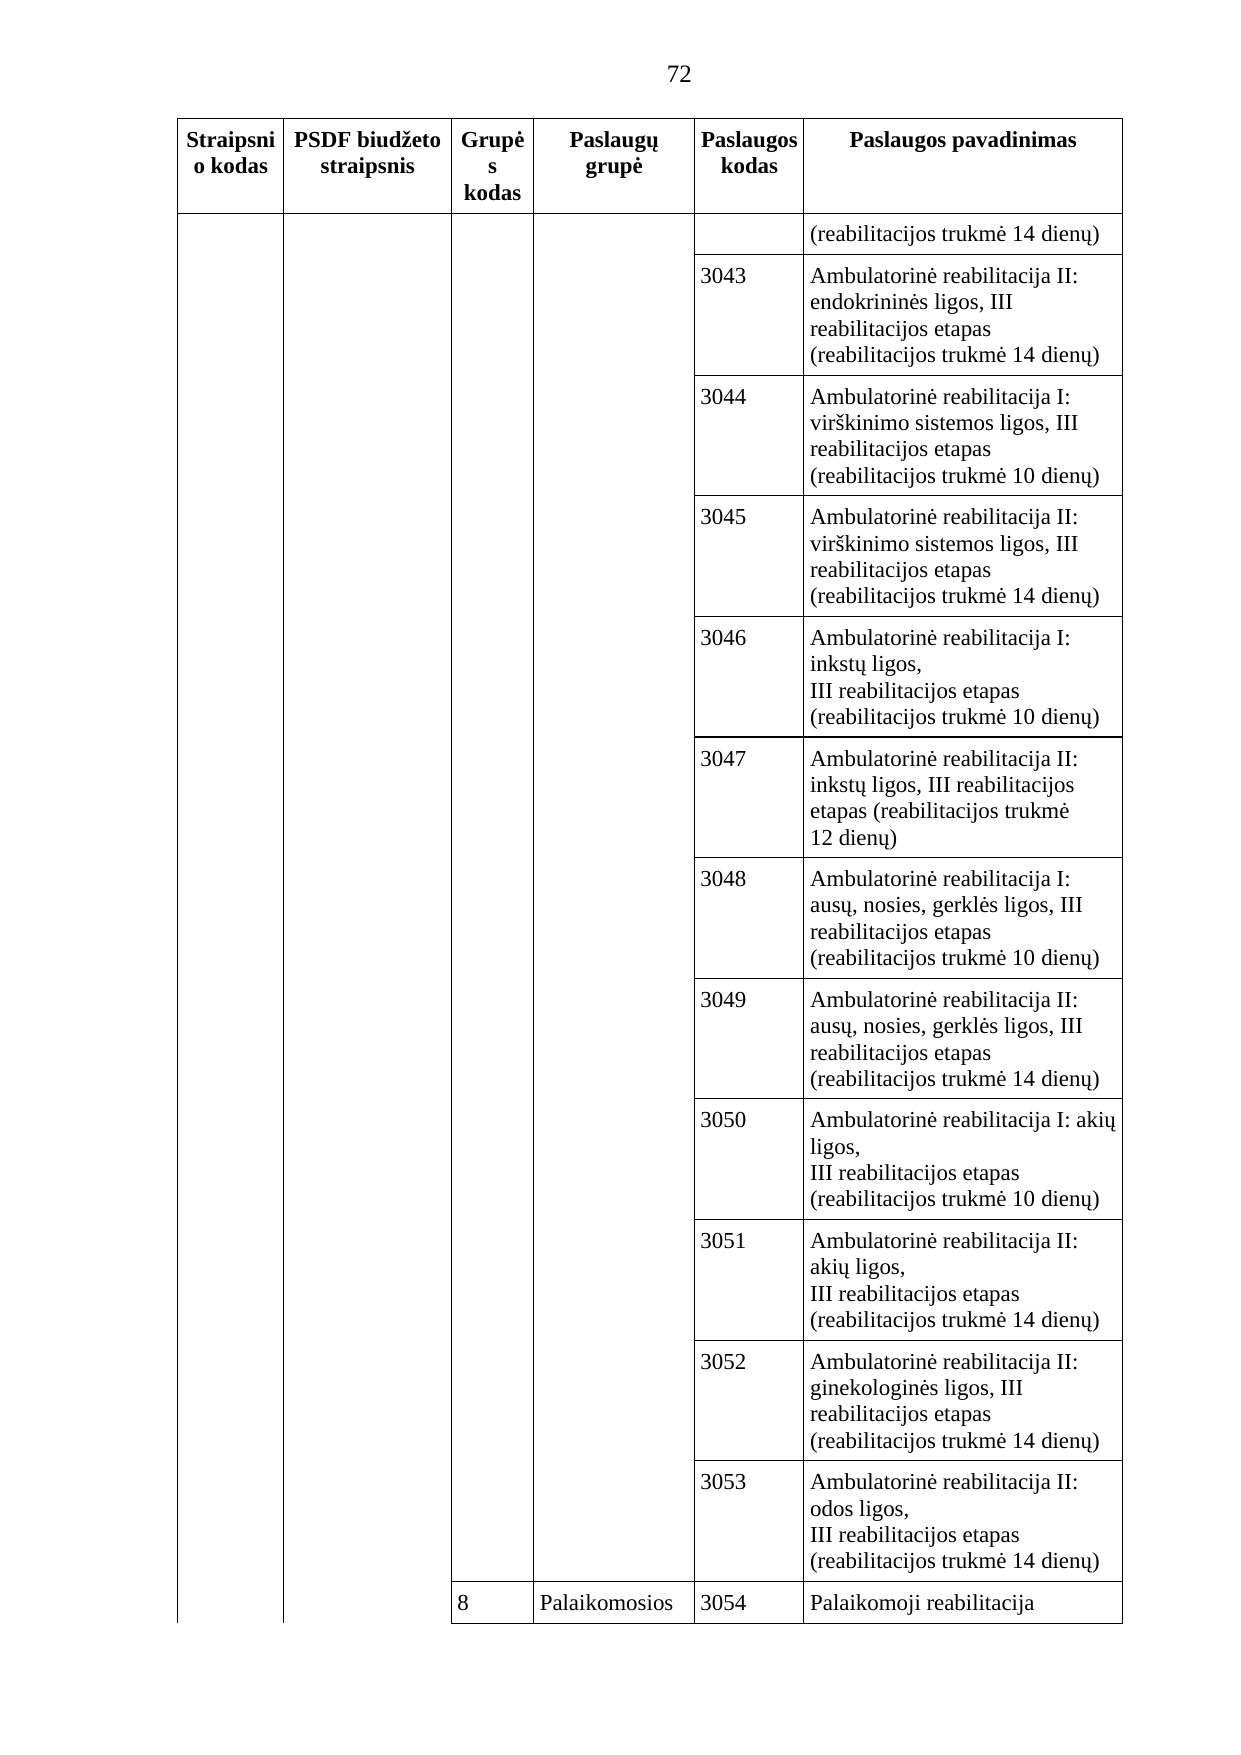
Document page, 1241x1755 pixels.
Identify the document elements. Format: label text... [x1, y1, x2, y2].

table_cell 3052 [695, 1341, 803, 1460]
table_cell [534, 736, 694, 857]
table_cell [534, 978, 694, 1098]
table_cell [178, 857, 283, 978]
table_cell [178, 978, 283, 1098]
table_cell [284, 254, 451, 374]
table_cell Palaikomosios [534, 1582, 694, 1622]
table_cell [284, 1219, 451, 1339]
table_cell [284, 857, 451, 978]
table_cell [284, 214, 451, 254]
table_cell [178, 1340, 283, 1460]
table_header Paslaugos kodas [695, 119, 803, 212]
table_cell [284, 1098, 451, 1219]
table_cell [452, 857, 533, 978]
table_cell [284, 978, 451, 1098]
table_cell [452, 214, 533, 254]
table_cell [695, 214, 803, 254]
table_cell Ambulatorinė reabilitacija II: akių ligos, III reabilitacijos etapas (reabilitacijos trukmė 14 dienų) [804, 1220, 1122, 1339]
table_cell [178, 214, 283, 254]
table_cell Ambulatorinė reabilitacija I: akių ligos, III reabilitacijos etapas (reabilitacijos trukmė 10 dienų) [804, 1099, 1122, 1219]
table_cell [534, 1098, 694, 1219]
table_cell [452, 978, 533, 1098]
table_cell 3050 [695, 1099, 803, 1219]
table_cell (reabilitacijos trukmė 14 dienų) [804, 214, 1122, 254]
table_cell 3049 [695, 979, 803, 1098]
table_header Grupės kodas [452, 119, 533, 212]
table_cell 3048 [695, 858, 803, 978]
table_cell [534, 495, 694, 616]
table_cell [452, 1219, 533, 1339]
table_cell [534, 1460, 694, 1581]
table_cell [452, 1340, 533, 1460]
table_cell [178, 1581, 283, 1622]
table_cell [534, 857, 694, 978]
table_cell [178, 254, 283, 374]
table_cell [284, 1340, 451, 1460]
table_cell Ambulatorinė reabilitacija II: endokrininės ligos, III reabilitacijos etapas (reabilitacijos trukmė 14 dienų) [804, 255, 1122, 374]
table_cell [178, 1460, 283, 1581]
table_cell 3045 [695, 496, 803, 616]
table_cell Ambulatorinė reabilitacija I: inkstų ligos, III reabilitacijos etapas (reabilitacijos trukmė 10 dienų) [804, 617, 1122, 736]
table_cell [534, 616, 694, 736]
table_cell [534, 375, 694, 495]
table_cell [452, 1460, 533, 1581]
table_cell [284, 495, 451, 616]
table_cell [534, 254, 694, 374]
table_cell 8 [452, 1582, 533, 1622]
table_cell 3044 [695, 376, 803, 495]
table_cell Ambulatorinė reabilitacija I: ausų, nosies, gerklės ligos, III reabilitacijos etapas (reabilitacijos trukmė 10 dienų) [804, 858, 1122, 978]
table_cell Ambulatorinė reabilitacija II: virškinimo sistemos ligos, III reabilitacijos etapas (reabilitacijos trukmė 14 dienų) [804, 496, 1122, 616]
table_cell Ambulatorinė reabilitacija II: odos ligos, III reabilitacijos etapas (reabilitacijos trukmė 14 dienų) [804, 1461, 1122, 1581]
table_cell [534, 1340, 694, 1460]
table_cell [178, 495, 283, 616]
table_cell 3047 [695, 738, 803, 857]
table_cell [452, 736, 533, 857]
table_cell Ambulatorinė reabilitacija II: ausų, nosies, gerklės ligos, III reabilitacijos etapas (reabilitacijos trukmė 14 dienų) [804, 979, 1122, 1098]
table_cell [452, 1098, 533, 1219]
table_cell [178, 1098, 283, 1219]
table_cell Ambulatorinė reabilitacija II: ginekologinės ligos, III reabilitacijos etapas (reabilitacijos trukmė 14 dienų) [804, 1341, 1122, 1460]
table_cell 3051 [695, 1220, 803, 1339]
table_header PSDF biudžeto straipsnis [284, 119, 451, 212]
table_header Paslaugos pavadinimas [804, 119, 1122, 212]
table_cell 3053 [695, 1461, 803, 1581]
table_header Straipsnio kodas [178, 119, 283, 212]
table_cell [178, 1219, 283, 1339]
table_cell [284, 375, 451, 495]
table_cell [534, 1219, 694, 1339]
table_cell [178, 736, 283, 857]
table_cell [284, 616, 451, 736]
table_cell Ambulatorinė reabilitacija II: inkstų ligos, III reabilitacijos etapas (reabilitacijos trukmė 12 dienų) [804, 738, 1122, 857]
table_cell [284, 1581, 451, 1622]
table_cell [452, 254, 533, 374]
table_cell Palaikomoji reabilitacija [804, 1582, 1122, 1622]
table_cell [284, 1460, 451, 1581]
table_cell [452, 616, 533, 736]
table_cell [178, 616, 283, 736]
table_cell 3043 [695, 255, 803, 374]
table_cell [452, 375, 533, 495]
table_cell 3046 [695, 617, 803, 736]
table_cell [178, 375, 283, 495]
table_cell [534, 214, 694, 254]
table_header Paslaugų grupė [534, 119, 694, 212]
table_cell [284, 736, 451, 857]
table_cell Ambulatorinė reabilitacija I: virškinimo sistemos ligos, III reabilitacijos etapas (reabilitacijos trukmė 10 dienų) [804, 376, 1122, 495]
table_cell [452, 495, 533, 616]
table_cell 3054 [695, 1582, 803, 1622]
